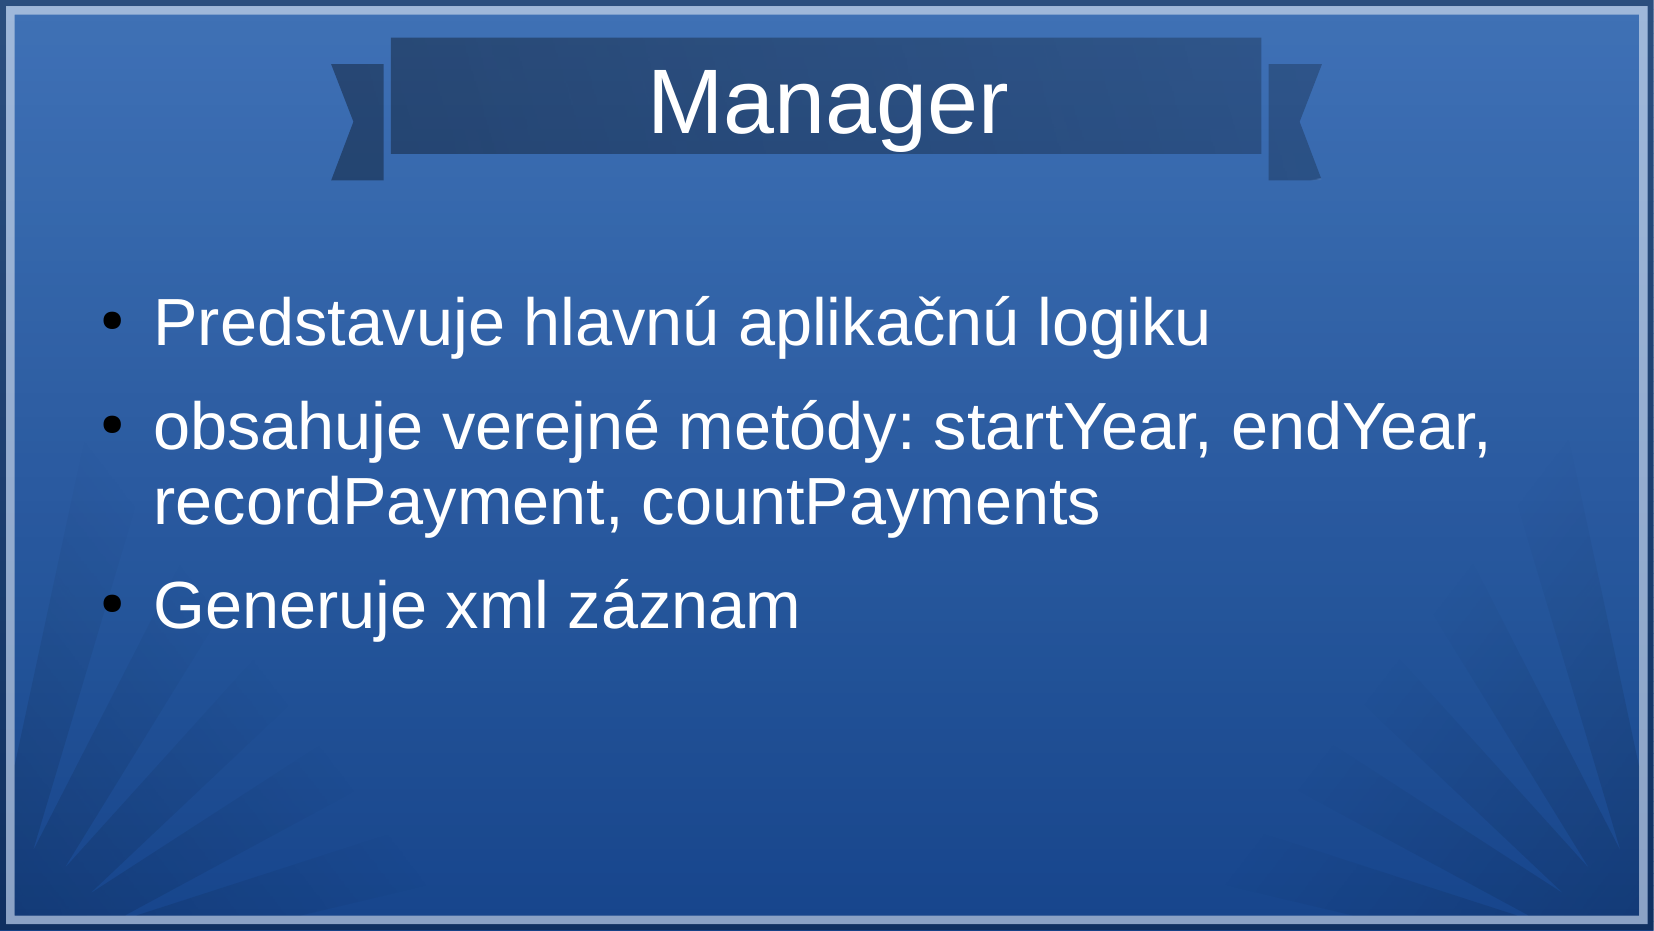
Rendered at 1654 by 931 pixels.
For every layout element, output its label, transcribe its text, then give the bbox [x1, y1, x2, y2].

list Predstavuje hlavnú aplikačnú logiku obsahuje verejné metódy: startYear, endYear, recordPayment, countPayments Generuje xml záznam [82, 285, 1571, 825]
title Manager [83, 24, 1573, 180]
